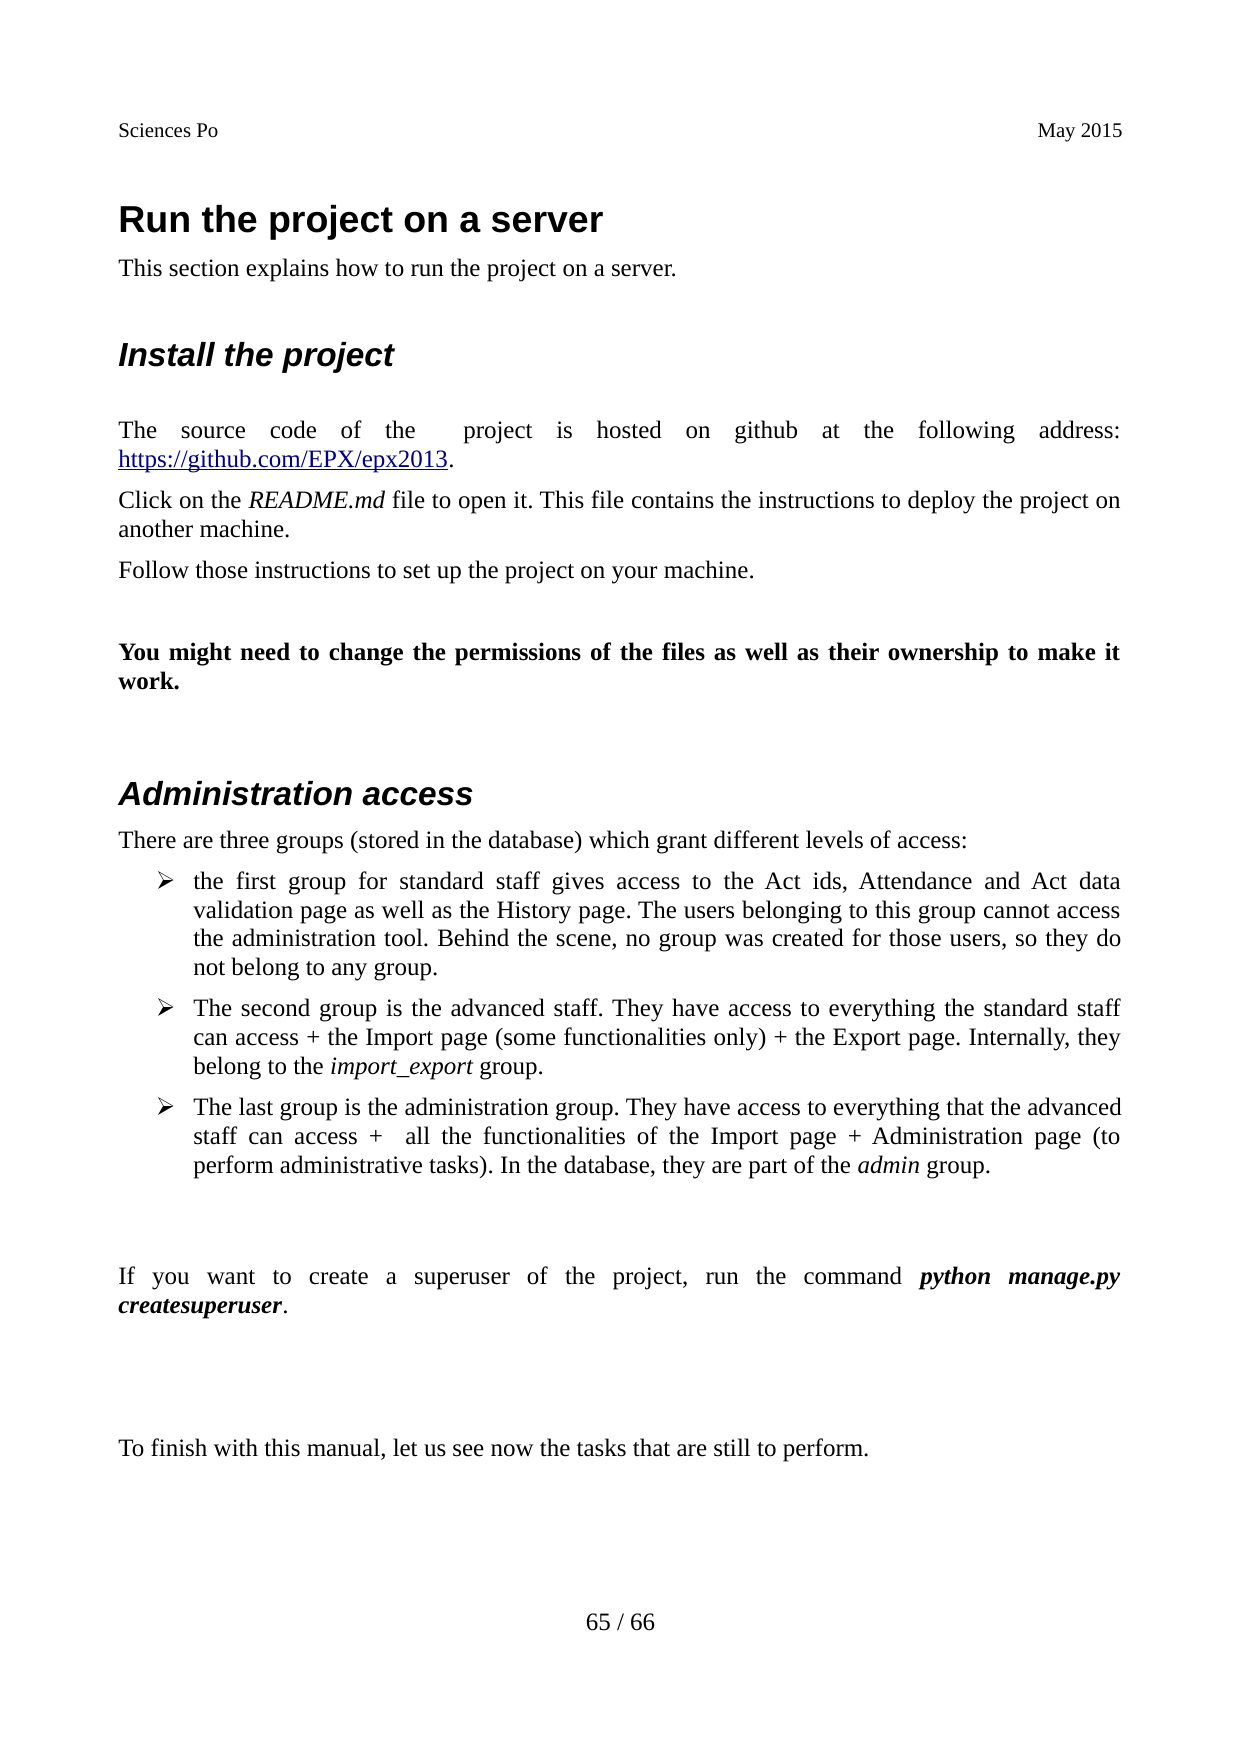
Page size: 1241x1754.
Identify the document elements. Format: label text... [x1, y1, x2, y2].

subtitle Install the project [118, 335, 1122, 374]
text Follow those instructions to set up the project on your machine. [118, 555, 1122, 584]
list the first group for standard staff gives access to the Act ids, Attendance and Act data validation page as well as the History page. The users belonging to this group cannot access the administration tool. Behind the scene, no group was created for those users, so they do not belong to any group. [156, 866, 1122, 981]
subtitle Administration access [118, 774, 1122, 812]
subtitle Run the project on a server [118, 197, 1122, 240]
text This section explains how to run the project on a server. [118, 253, 1122, 282]
text To finish with this manual, let us see now the tasks that are still to perform. [118, 1433, 1122, 1462]
text You might need to change the permissions of the files as well as their ownership to make it work. [118, 637, 1122, 695]
list The second group is the advanced staff. They have access to everything the standard staff can access + the Import page (some functionalities only) + the Export page. Internally, they belong to the import_export group. [156, 993, 1122, 1080]
text If you want to create a superuser of the project, run the command python manage.py createsuperuser. [118, 1261, 1122, 1318]
text There are three groups (stored in the database) which grant different levels of access: [118, 825, 1122, 853]
text Click on the README.md file to open it. This file contains the instructions to deploy the project on another machine. [118, 485, 1122, 542]
list The last group is the administration group. They have access to everything that the advanced staff can access + all the functionalities of the Import page + Administration page (to perform administrative tasks). In the database, they are part of the admin group. [156, 1092, 1122, 1178]
text The source code of the project is hosted on github at the following address: https://github.com/EPX/epx2013. [118, 415, 1122, 472]
